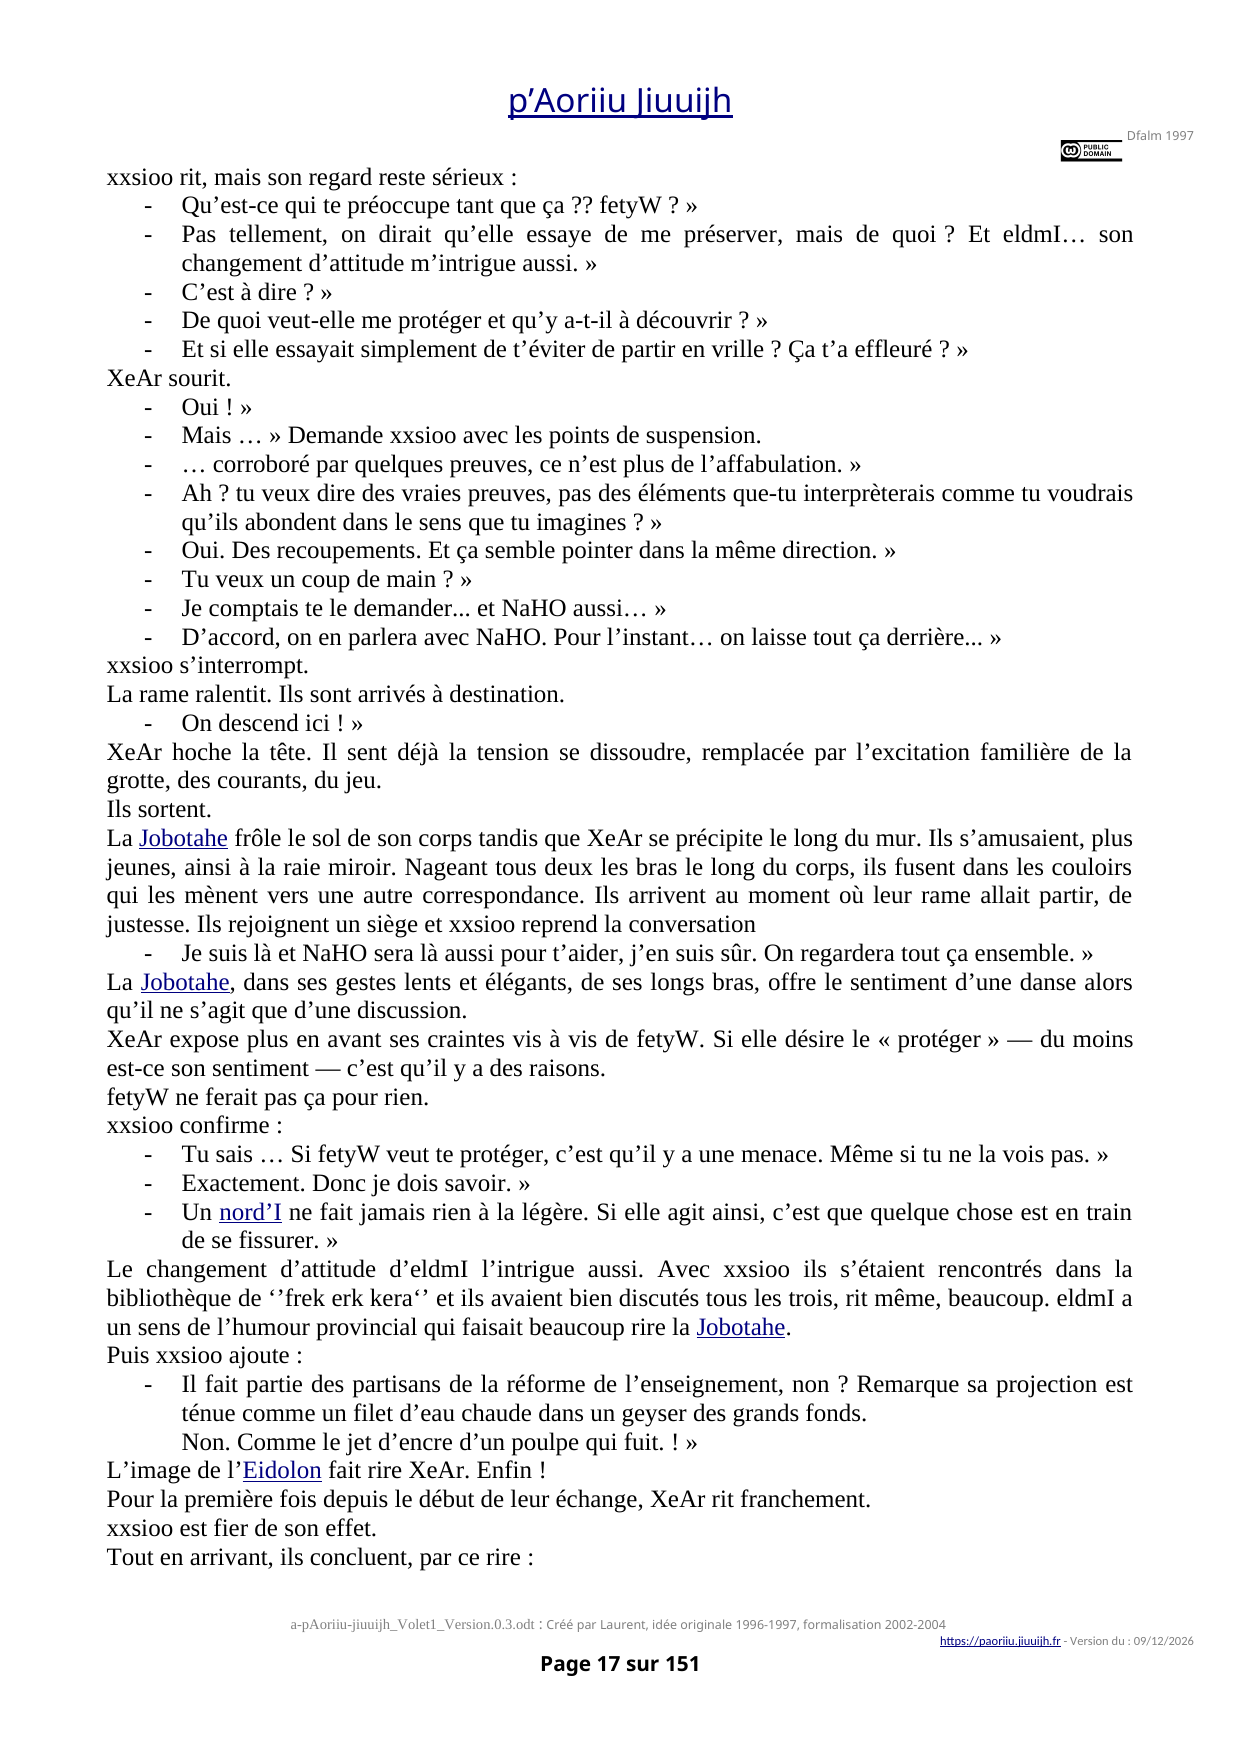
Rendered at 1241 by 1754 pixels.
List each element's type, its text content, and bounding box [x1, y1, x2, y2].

text Non. Comme le jet d’encre d’un poulpe qui fuit. ! » [181, 1427, 1134, 1456]
list Je suis là et NaHO sera là aussi pour t’aider, j’en suis sûr. On regardera tout ça ensemble. » [144, 938, 1134, 967]
text XeAr expose plus en avant ses craintes vis à vis de fetyW. Si elle désire le « protéger » — du moins est-ce son sentiment — c’est qu’il y a des raisons. [106, 1024, 1134, 1082]
text XeAr hoche la tête. Il sent déjà la tension se dissoudre, remplacée par l’excitation familière de la grotte, des courants, du jeu. [106, 737, 1134, 794]
text xxsioo s’interrompt. [106, 651, 1134, 679]
text Tout en arrivant, ils concluent, par ce rire : [106, 1542, 1134, 1571]
list Pas tellement, on dirait qu’elle essaye de me préserver, mais de quoi ? Et eldmI… son changement d’attitude m’intrigue aussi. » [144, 219, 1134, 277]
text fetyW ne ferait pas ça pour rien. [106, 1082, 1134, 1111]
text Puis xxsioo ajoute : [106, 1341, 1134, 1369]
text XeAr sourit. [106, 363, 1134, 392]
list On descend ici ! » [144, 708, 1134, 737]
list De quoi veut-elle me protéger et qu’y a-t-il à découvrir ? » [144, 306, 1134, 334]
list Ah ? tu veux dire des vraies preuves, pas des éléments que-tu interprèterais comme tu voudrais qu’ils abondent dans le sens que tu imagines ? » [144, 478, 1134, 536]
text La Jobotahe, dans ses gestes lents et élégants, de ses longs bras, offre le sentiment d’une danse alors qu’il ne s’agit que d’une discussion. [106, 967, 1134, 1024]
list C’est à dire ? » [144, 277, 1134, 306]
list Exactement. Donc je dois savoir. » [144, 1168, 1134, 1197]
text Ils sortent. [106, 794, 1134, 823]
list D’accord, on en parlera avec NaHO. Pour l’instant… on laisse tout ça derrière... » [144, 622, 1134, 651]
list Je comptais te le demander... et NaHO aussi… » [144, 593, 1134, 622]
list Tu sais … Si fetyW veut te protéger, c’est qu’il y a une menace. Même si tu ne la vois pas. » [144, 1139, 1134, 1168]
list Il fait partie des partisans de la réforme de l’enseignement, non ? Remarque sa projection est ténue comme un filet d’eau chaude dans un geyser des grands fonds. [144, 1369, 1134, 1427]
text Le changement d’attitude d’eldmI l’intrigue aussi. Avec xxsioo ils s’étaient rencontrés dans la bibliothèque de ‘’frek erk kera‘’ et ils avaient bien discutés tous les trois, rit même, beaucoup. eldmI a un sens de l’humour provincial qui faisait beaucoup rire la Jobotahe. [106, 1254, 1134, 1341]
list Mais … » Demande xxsioo avec les points de suspension. [144, 421, 1134, 449]
text xxsioo est fier de son effet. [106, 1513, 1134, 1542]
list Oui ! » [144, 392, 1134, 421]
text xxsioo rit, mais son regard reste sérieux : [106, 162, 1134, 191]
text La Jobotahe frôle le sol de son corps tandis que XeAr se précipite le long du mur. Ils s’amusaient, plus jeunes, ainsi à la raie miroir. Nageant tous deux les bras le long du corps, ils fusent dans les couloirs qui les mènent vers une autre correspondance. Ils arrivent au moment où leur rame allait partir, de justesse. Ils rejoignent un siège et xxsioo reprend la conversation [106, 823, 1134, 938]
list Oui. Des recoupements. Et ça semble pointer dans la même direction. » [144, 536, 1134, 564]
text xxsioo confirme : [106, 1111, 1134, 1139]
list Tu veux un coup de main ? » [144, 564, 1134, 593]
text Pour la première fois depuis le début de leur échange, XeAr rit franchement. [106, 1484, 1134, 1513]
list Qu’est-ce qui te préoccupe tant que ça ?? fetyW ? » [144, 191, 1134, 219]
text L’image de l’Eidolon fait rire XeAr. Enfin ! [106, 1456, 1134, 1484]
list Et si elle essayait simplement de t’éviter de partir en vrille ? Ça t’a effleuré ? » [144, 334, 1134, 363]
list Un nord’I ne fait jamais rien à la légère. Si elle agit ainsi, c’est que quelque chose est en train de se fissurer. » [144, 1197, 1134, 1254]
text La rame ralentit. Ils sont arrivés à destination. [106, 679, 1134, 708]
list … corroboré par quelques preuves, ce n’est plus de l’affabulation. » [144, 449, 1134, 478]
